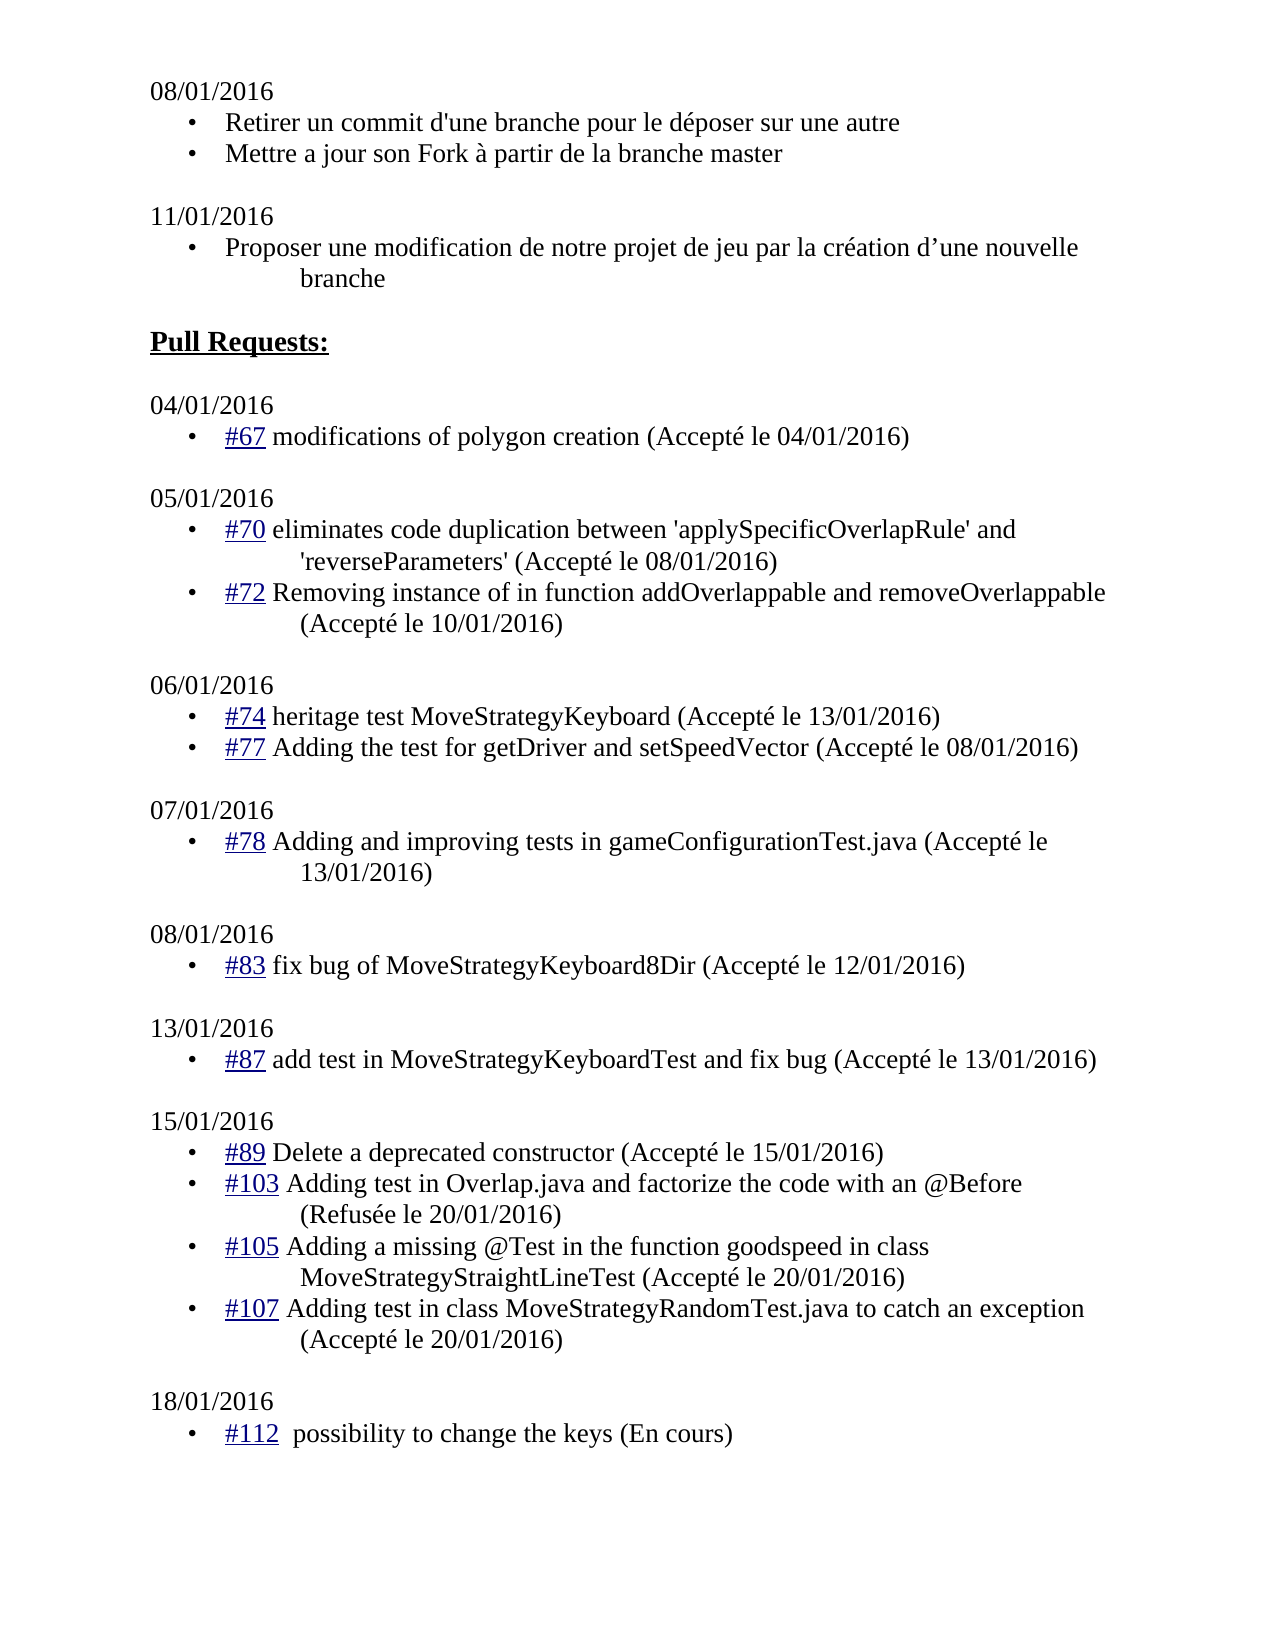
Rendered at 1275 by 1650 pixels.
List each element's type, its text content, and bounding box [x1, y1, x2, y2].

text 18/01/2016 [150, 1386, 1125, 1417]
text 05/01/2016 [150, 482, 1125, 513]
text 04/01/2016 [150, 389, 1125, 420]
list #89 Delete a deprecated constructor (Accepté le 15/01/2016) [187, 1136, 1125, 1167]
list Retirer un commit d'une branche pour le déposer sur une autre [187, 106, 1125, 137]
list Proposer une modification de notre projet de jeu par la création d’une nouvelle branche [187, 231, 1125, 293]
list #103 Adding test in Overlap.java and factorize the code with an @Before (Refusée le 20/01/2016) [187, 1167, 1125, 1230]
list #107 Adding test in class MoveStrategyRandomTest.java to catch an exception (Accepté le 20/01/2016) [187, 1292, 1125, 1354]
text 08/01/2016 [150, 75, 1125, 106]
text 13/01/2016 [150, 1012, 1125, 1043]
list #87 add test in MoveStrategyKeyboardTest and fix bug (Accepté le 13/01/2016) [187, 1043, 1125, 1074]
text 15/01/2016 [150, 1105, 1125, 1136]
list #78 Adding and improving tests in gameConfigurationTest.java (Accepté le 13/01/2016) [187, 825, 1125, 887]
list #83 fix bug of MoveStrategyKeyboard8Dir (Accepté le 12/01/2016) [187, 949, 1125, 981]
list #105 Adding a missing @Test in the function goodspeed in class MoveStrategyStraightLineTest (Accepté le 20/01/2016) [187, 1230, 1125, 1292]
text 11/01/2016 [150, 199, 1125, 231]
text 06/01/2016 [150, 669, 1125, 700]
list #70 eliminates code duplication between 'applySpecificOverlapRule' and 'reverseParameters' (Accepté le 08/01/2016) [187, 513, 1125, 576]
list #112 possibility to change the keys (En cours) [187, 1417, 1125, 1448]
list #72 Removing instance of in function addOverlappable and removeOverlappable (Accepté le 10/01/2016) [187, 576, 1125, 638]
list #77 Adding the test for getDriver and setSpeedVector (Accepté le 08/01/2016) [187, 731, 1125, 763]
list Mettre a jour son Fork à partir de la branche master [187, 137, 1125, 168]
text 08/01/2016 [150, 918, 1125, 949]
text 07/01/2016 [150, 794, 1125, 825]
list #67 modifications of polygon creation (Accepté le 04/01/2016) [187, 420, 1125, 451]
list #74 heritage test MoveStrategyKeyboard (Accepté le 13/01/2016) [187, 700, 1125, 731]
text Pull Requests: [150, 324, 1125, 358]
